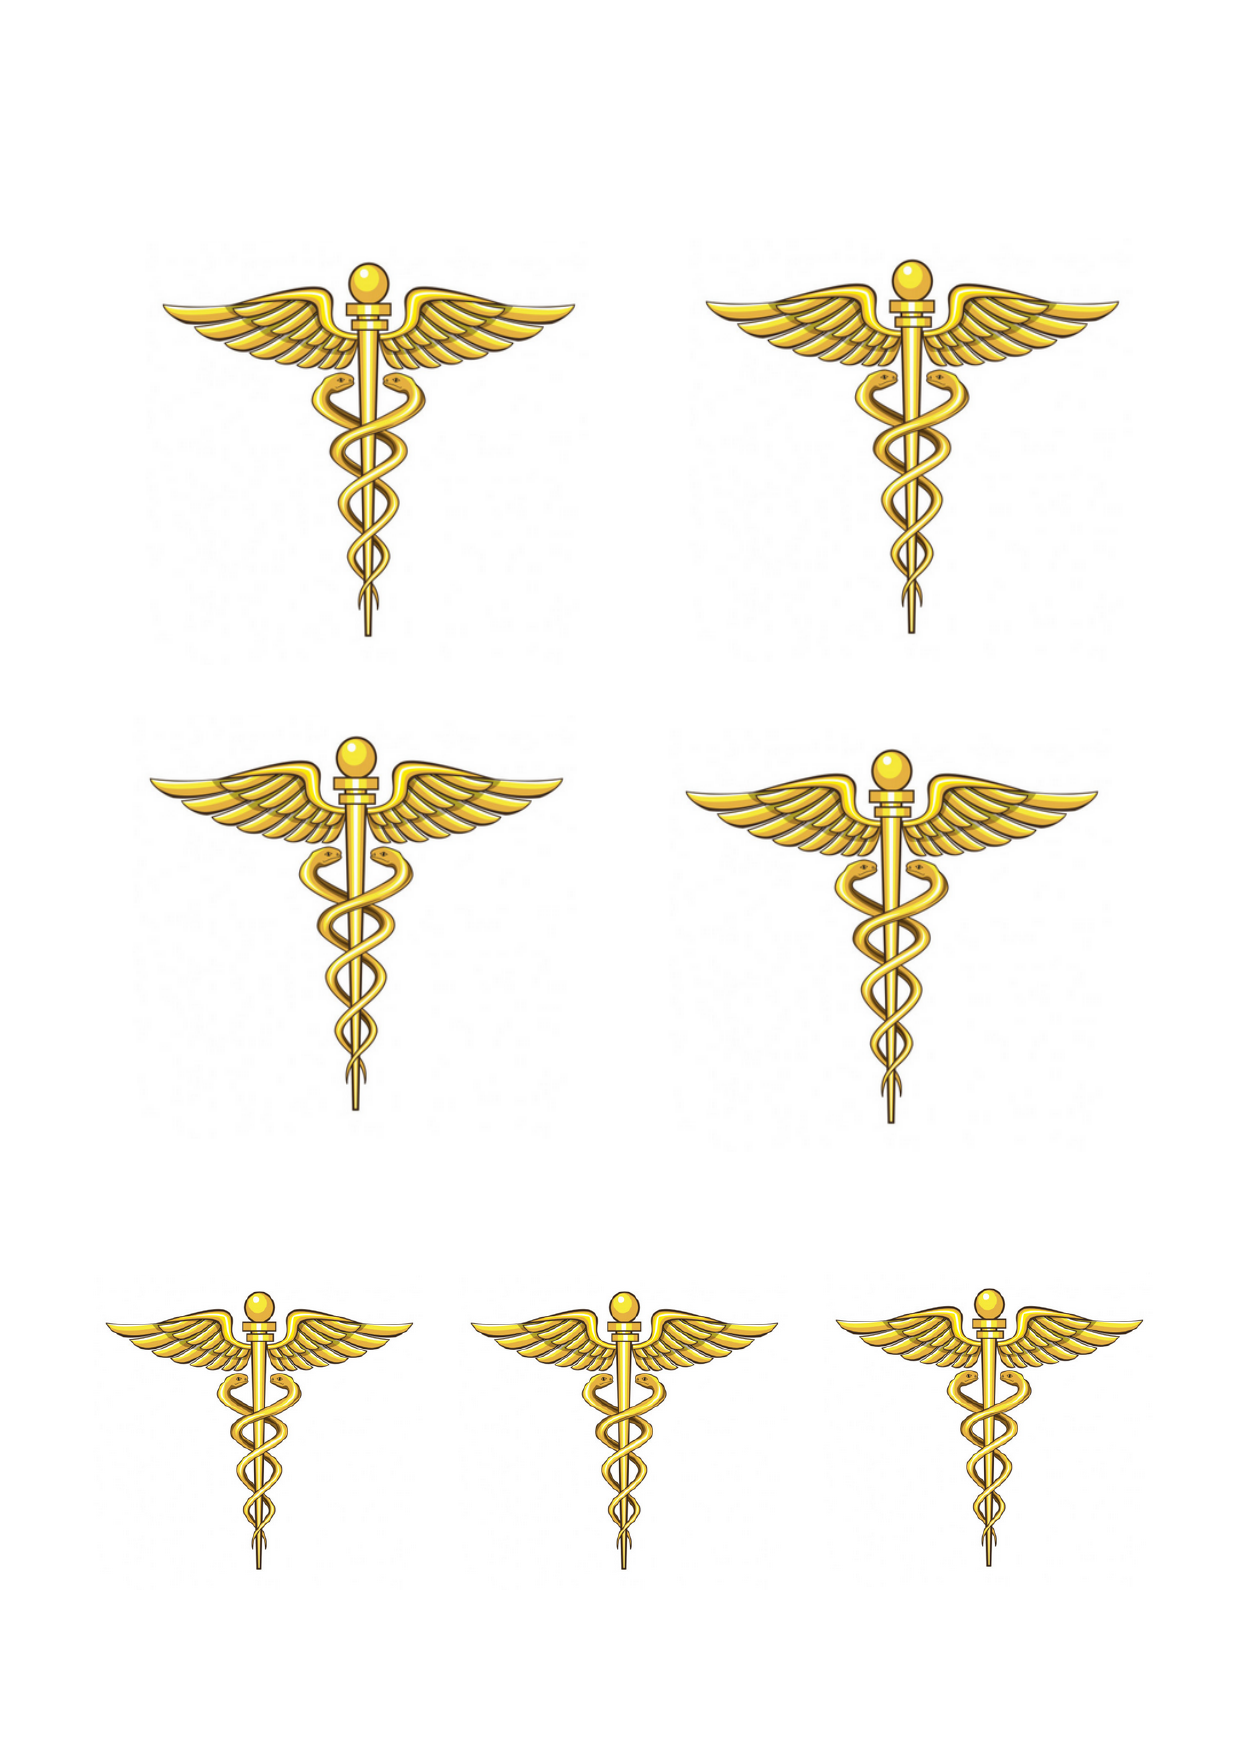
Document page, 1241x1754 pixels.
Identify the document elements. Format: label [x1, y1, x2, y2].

picture [131, 241, 623, 696]
picture [674, 238, 1167, 693]
picture [82, 1272, 1178, 1613]
picture [118, 715, 610, 1170]
picture [654, 728, 1146, 1183]
